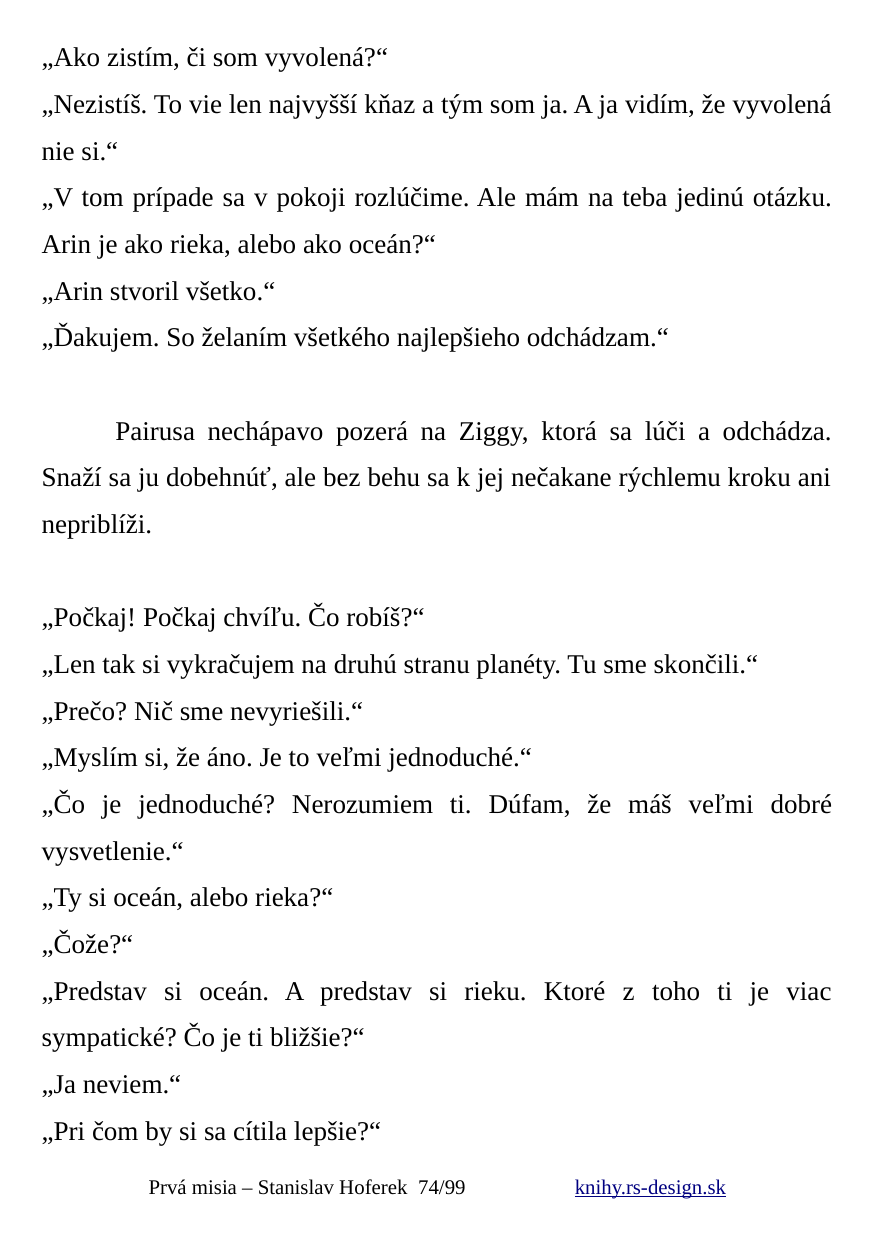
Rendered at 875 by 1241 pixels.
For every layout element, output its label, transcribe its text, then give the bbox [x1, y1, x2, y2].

text „Čože?“ [41, 928, 833, 959]
text „Čo je jednoduché? Nerozumiem ti. Dúfam, že máš veľmi dobré vysvetlenie.“ [41, 788, 833, 866]
text „Ja neviem.“ [41, 1068, 833, 1099]
text „Ty si oceán, alebo rieka?“ [41, 881, 833, 912]
text „Počkaj! Počkaj chvíľu. Čo robíš?“ [41, 601, 833, 632]
text „V tom prípade sa v pokoji rozlúčime. Ale mám na teba jedinú otázku. Arin je ako rieka, alebo ako oceán?“ [41, 181, 833, 259]
text „Pri čom by si sa cítila lepšie?“ [41, 1115, 833, 1146]
text „Ďakujem. So želaním všetkého najlepšieho odchádzam.“ [41, 321, 833, 352]
text „Predstav si oceán. A predstav si rieku. Ktoré z toho ti je viac sympatické? Čo je ti bližšie?“ [41, 975, 833, 1052]
text „Myslím si, že áno. Je to veľmi jednoduché.“ [41, 741, 833, 772]
text „Prečo? Nič sme nevyriešili.“ [41, 695, 833, 726]
text „Len tak si vykračujem na druhú stranu planéty. Tu sme skončili.“ [41, 648, 833, 679]
text „Nezistíš. To vie len najvyšší kňaz a tým som ja. A ja vidím, že vyvolená nie si.“ [41, 88, 833, 166]
text „Arin stvoril všetko.“ [41, 275, 833, 306]
text „Ako zistím, či som vyvolená?“ [41, 41, 833, 72]
text Pairusa nechápavo pozerá na Ziggy, ktorá sa lúči a odchádza. Snaží sa ju dobehnúť, ale bez behu sa k jej nečakane rýchlemu kroku ani nepriblíži. [41, 415, 833, 539]
